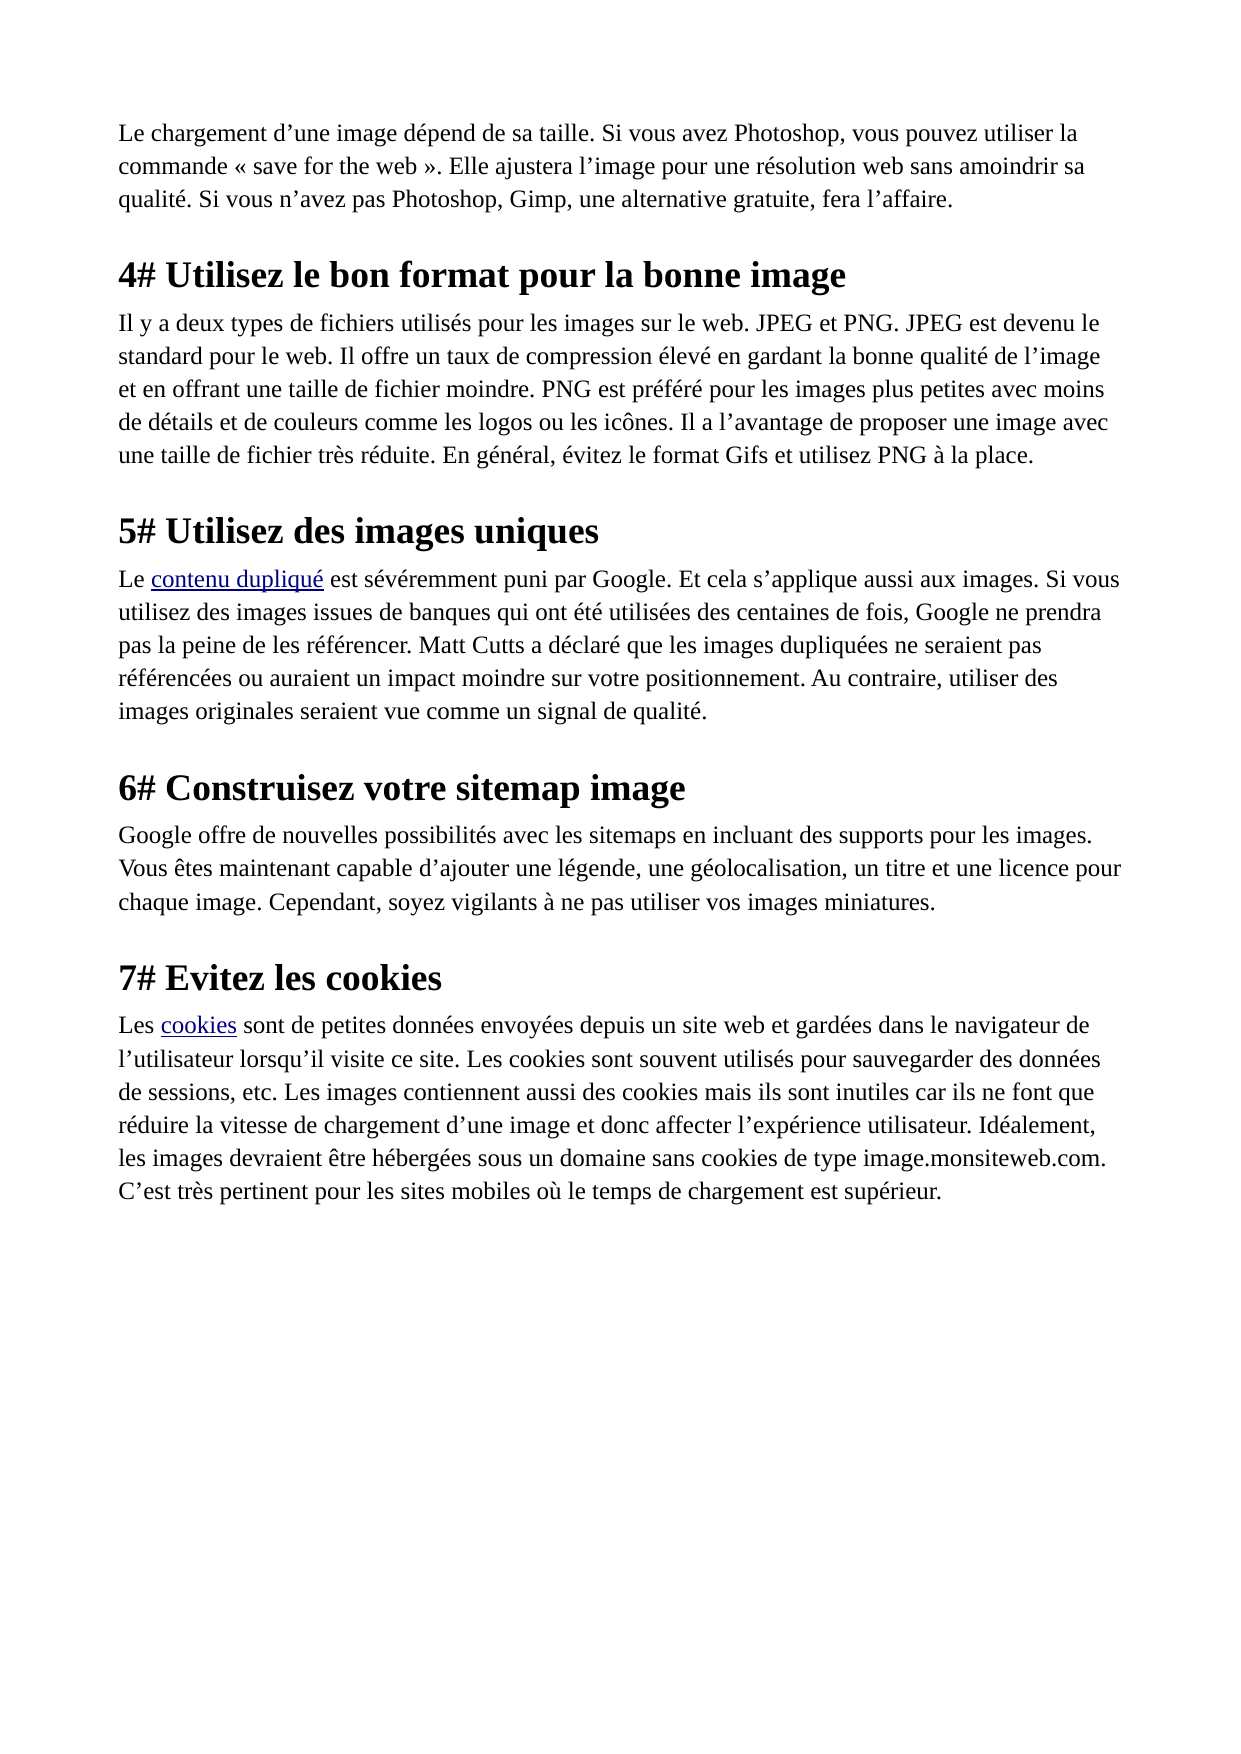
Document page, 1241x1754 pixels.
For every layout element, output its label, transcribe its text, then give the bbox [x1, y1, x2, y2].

text Il y a deux types de fichiers utilisés pour les images sur le web. JPEG et PNG. JPEG est devenu le standard pour le web. Il offre un taux de compression élevé en gardant la bonne qualité de l’image et en offrant une taille de fichier moindre. PNG est préféré pour les images plus petites avec moins de détails et de couleurs comme les logos ou les icônes. Il a l’avantage de proposer une image avec une taille de fichier très réduite. En général, évitez le format Gifs et utilisez PNG à la place. [118, 308, 1122, 469]
text Google offre de nouvelles possibilités avec les sitemaps en incluant des supports pour les images. Vous êtes maintenant capable d’ajouter une légende, une géolocalisation, un titre et une licence pour chaque image. Cependant, soyez vigilants à ne pas utiliser vos images miniatures. [118, 821, 1122, 915]
subtitle 7# Evitez les cookies [118, 955, 1122, 998]
subtitle 4# Utilisez le bon format pour la bonne image [118, 253, 1122, 296]
subtitle 5# Utilisez des images uniques [118, 509, 1122, 552]
text Le chargement d’une image dépend de sa taille. Si vous avez Photoshop, vous pouvez utiliser la commande « save for the web ». Elle ajustera l’image pour une résolution web sans amoindrir sa qualité. Si vous n’avez pas Photoshop, Gimp, une alternative gratuite, fera l’affaire. [118, 118, 1122, 213]
subtitle 6# Construisez votre sitemap image [118, 765, 1122, 808]
text Les cookies sont de petites données envoyées depuis un site web et gardées dans le navigateur de l’utilisateur lorsqu’il visite ce site. Les cookies sont souvent utilisés pour sauvegarder des données de sessions, etc. Les images contiennent aussi des cookies mais ils sont inutiles car ils ne font que réduire la vitesse de chargement d’une image et donc affecter l’expérience utilisateur. Idéalement, les images devraient être hébergées sous un domaine sans cookies de type image.monsiteweb.com. C’est très pertinent pour les sites mobiles où le temps de chargement est supérieur. [118, 1011, 1122, 1204]
text Le contenu dupliqué est sévéremment puni par Google. Et cela s’applique aussi aux images. Si vous utilisez des images issues de banques qui ont été utilisées des centaines de fois, Google ne prendra pas la peine de les référencer. Matt Cutts a déclaré que les images dupliquées ne seraient pas référencées ou auraient un impact moindre sur votre positionnement. Au contraire, utiliser des images originales seraient vue comme un signal de qualité. [118, 564, 1122, 725]
